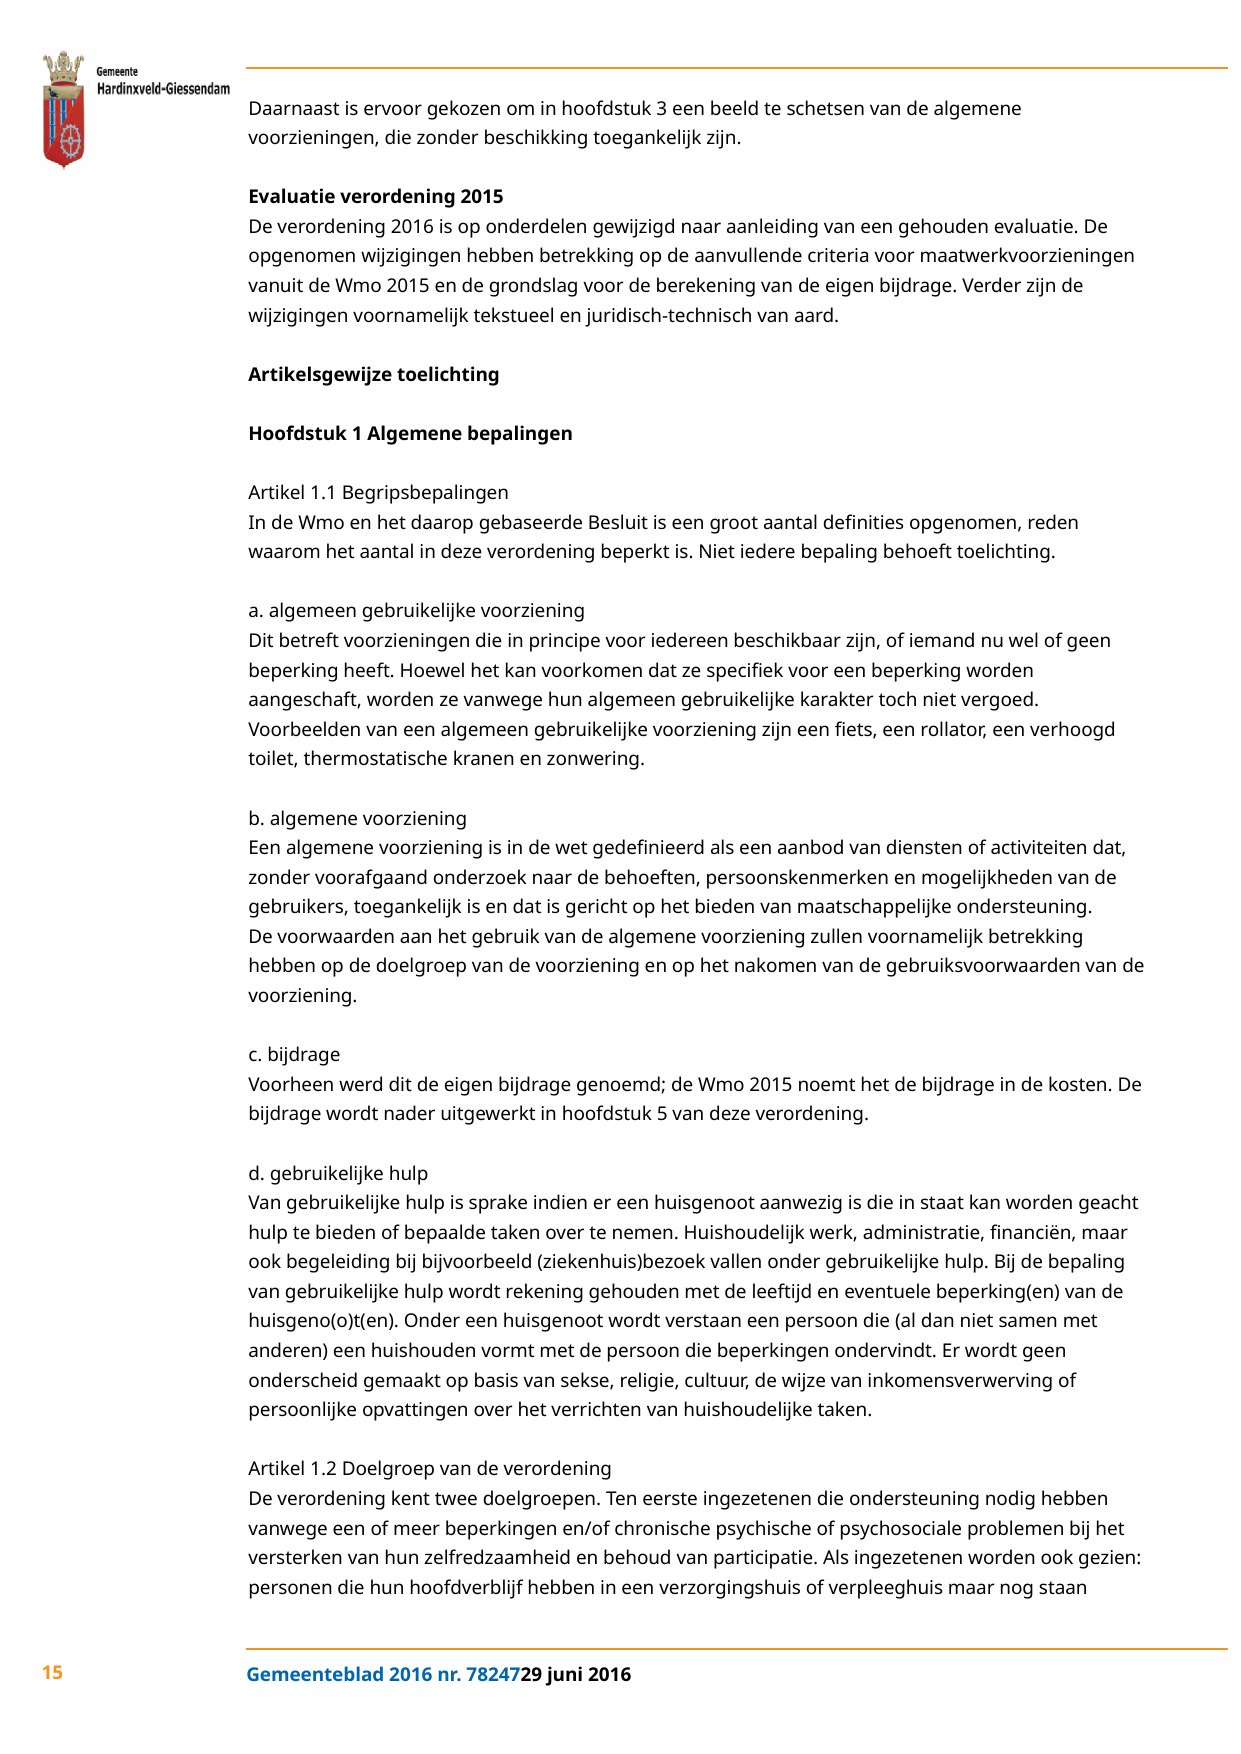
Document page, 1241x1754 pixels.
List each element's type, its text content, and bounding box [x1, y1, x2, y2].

text De voorwaarden aan het gebruik van de algemene voorziening zullen voornamelijk betrekking hebben op de doelgroep van de voorziening en op het nakomen van de gebruiksvoorwaarden van de voorziening. [248, 923, 1152, 1008]
text In de Wmo en het daarop gebaseerde Besluit is een groot aantal definities opgenomen, reden waarom het aantal in deze verordening beperkt is. Niet iedere bepaling behoeft toelichting. [248, 509, 1152, 564]
text d. gebruikelijke hulp [248, 1160, 1152, 1186]
text Voorheen werd dit de eigen bijdrage genoemd; de Wmo 2015 noemt het de bijdrage in de kosten. De bijdrage wordt nader uitgewerkt in hoofdstuk 5 van deze verordening. [248, 1071, 1152, 1126]
text Een algemene voorziening is in de wet gedefinieerd als een aanbod van diensten of activiteiten dat, zonder voorafgaand onderzoek naar de behoeften, persoonskenmerken en mogelijkheden van de gebruikers, toegankelijk is en dat is gericht op het bieden van maatschappelijke ondersteuning. [248, 834, 1152, 919]
text b. algemene voorziening [248, 805, 1152, 831]
text Evaluatie verordening 2015 [248, 183, 1152, 209]
text Dit betreft voorzieningen die in principe voor iedereen beschikbaar zijn, of iemand nu wel of geen beperking heeft. Hoewel het kan voorkomen dat ze specifiek voor een beperking worden aangeschaft, worden ze vanwege hun algemeen gebruikelijke karakter toch niet vergoed. Voorbeelden van een algemeen gebruikelijke voorziening zijn een fiets, een rollator, een verhoogd toilet, thermostatische kranen en zonwering. [248, 627, 1152, 771]
text c. bijdrage [248, 1041, 1152, 1067]
text De verordening 2016 is op onderdelen gewijzigd naar aanleiding van een gehouden evaluatie. De opgenomen wijzigingen hebben betrekking op de aanvullende criteria voor maatwerkvoorzieningen vanuit de Wmo 2015 en de grondslag voor de berekening van de eigen bijdrage. Verder zijn de wijzigingen voornamelijk tekstueel en juridisch-technisch van aard. [248, 213, 1152, 328]
picture [41, 47, 231, 172]
text Van gebruikelijke hulp is sprake indien er een huisgenoot aanwezig is die in staat kan worden geacht hulp te bieden of bepaalde taken over te nemen. Huishoudelijk werk, administratie, financiën, maar ook begeleiding bij bijvoorbeeld (ziekenhuis)bezoek vallen onder gebruikelijke hulp. Bij de bepaling van gebruikelijke hulp wordt rekening gehouden met de leeftijd en eventuele beperking(en) van de huisgeno(o)t(en). Onder een huisgenoot wordt verstaan een persoon die (al dan niet samen met anderen) een huishouden vormt met de persoon die beperkingen ondervindt. Er wordt geen onderscheid gemaakt op basis van sekse, religie, cultuur, de wijze van inkomensverwerving of persoonlijke opvattingen over het verrichten van huishoudelijke taken. [248, 1189, 1152, 1422]
text Artikel 1.2 Doelgroep van de verordening [248, 1456, 1152, 1481]
text Hoofdstuk 1 Algemene bepalingen [248, 420, 1152, 446]
text De verordening kent twee doelgroepen. Ten eerste ingezetenen die ondersteuning nodig hebben vanwege een of meer beperkingen en/of chronische psychische of psychosociale problemen bij het versterken van hun zelfredzaamheid en behoud van participatie. Als ingezetenen worden ook gezien: personen die hun hoofdverblijf hebben in een verzorgingshuis of verpleeghuis maar nog staan [248, 1485, 1152, 1600]
text Artikel 1.1 Begripsbepalingen [248, 479, 1152, 505]
text a. algemeen gebruikelijke voorziening [248, 598, 1152, 623]
text Daarnaast is ervoor gekozen om in hoofdstuk 3 een beeld te schetsen van de algemene voorzieningen, die zonder beschikking toegankelijk zijn. [248, 95, 1152, 150]
text Artikelsgewijze toelichting [248, 361, 1152, 387]
